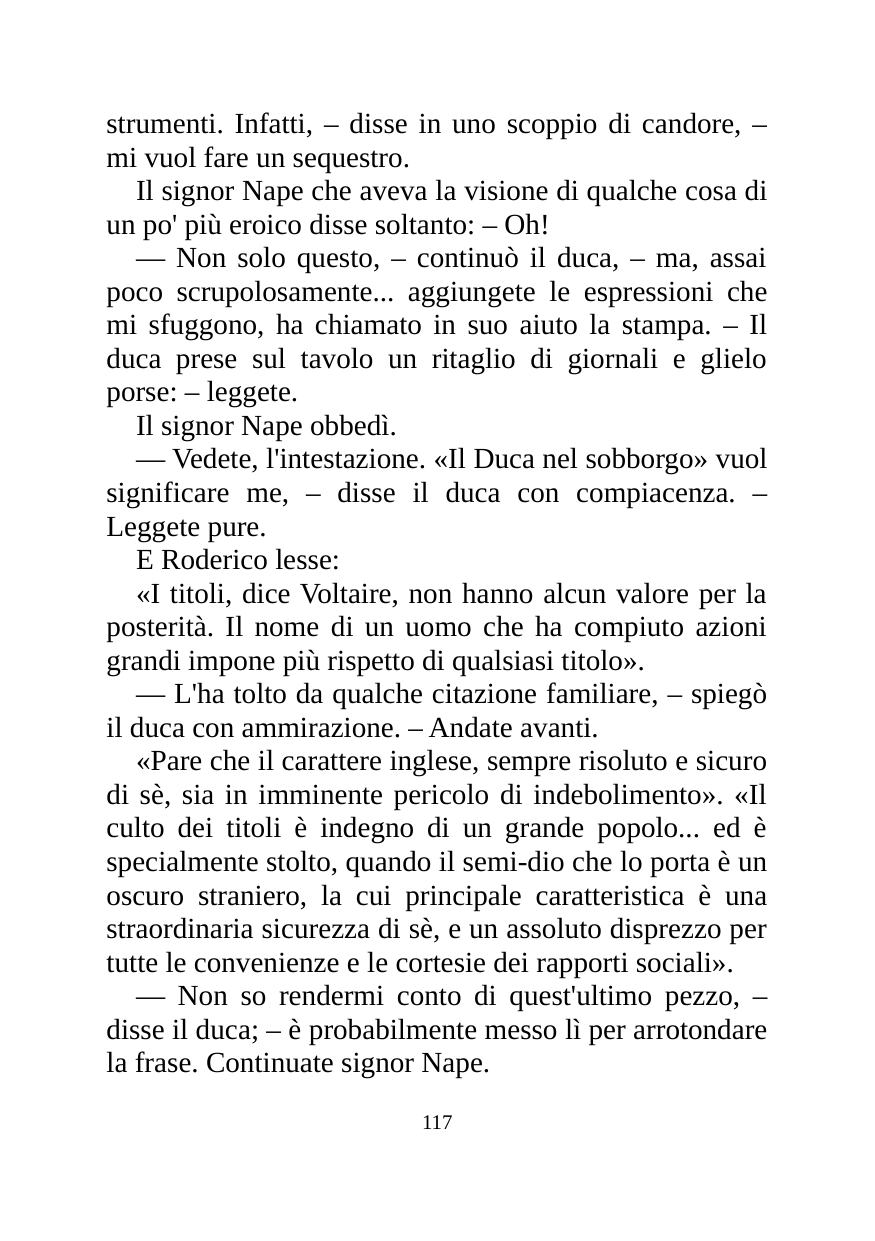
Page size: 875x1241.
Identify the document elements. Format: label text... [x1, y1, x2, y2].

text — Non so rendermi conto di quest'ultimo pezzo, –disse il duca; – è probabilmente messo lì per arrotondare la frase. Continuate signor Nape. [106, 978, 768, 1079]
text E Roderico lesse: [106, 542, 768, 576]
text Il signor Nape obbedì. [106, 408, 768, 442]
text — Vedete, l'intestazione. «Il Duca nel sobborgo» vuol significare me, – disse il duca con compiacenza. – Leggete pure. [106, 442, 768, 542]
text «I titoli, dice Voltaire, non hanno alcun valore per la posterità. Il nome di un uomo che ha compiuto azioni grandi impone più rispetto di qualsiasi titolo». [106, 576, 768, 676]
text Il signor Nape che aveva la visione di qualche cosa di un po' più eroico disse soltanto: – Oh! [106, 173, 768, 240]
text strumenti. Infatti, – disse in uno scoppio di candore, – mi vuol fare un sequestro. [106, 106, 768, 173]
text — Non solo questo, – continuò il duca, – ma, assai poco scrupolosamente... aggiungete le espressioni che mi sfuggono, ha chiamato in suo aiuto la stampa. – Il duca prese sul tavolo un ritaglio di giornali e glielo porse: – leggete. [106, 240, 768, 408]
text — L'ha tolto da qualche citazione familiare, – spiegò il duca con ammirazione. – Andate avanti. [106, 676, 768, 743]
text «Pare che il carattere inglese, sempre risoluto e sicuro di sè, sia in imminente pericolo di indebolimento». «Il culto dei titoli è indegno di un grande popolo... ed è specialmente stolto, quando il semi-dio che lo porta è un oscuro straniero, la cui principale caratteristica è una straordinaria sicurezza di sè, e un assoluto disprezzo per tutte le convenienze e le cortesie dei rapporti sociali». [106, 743, 768, 978]
